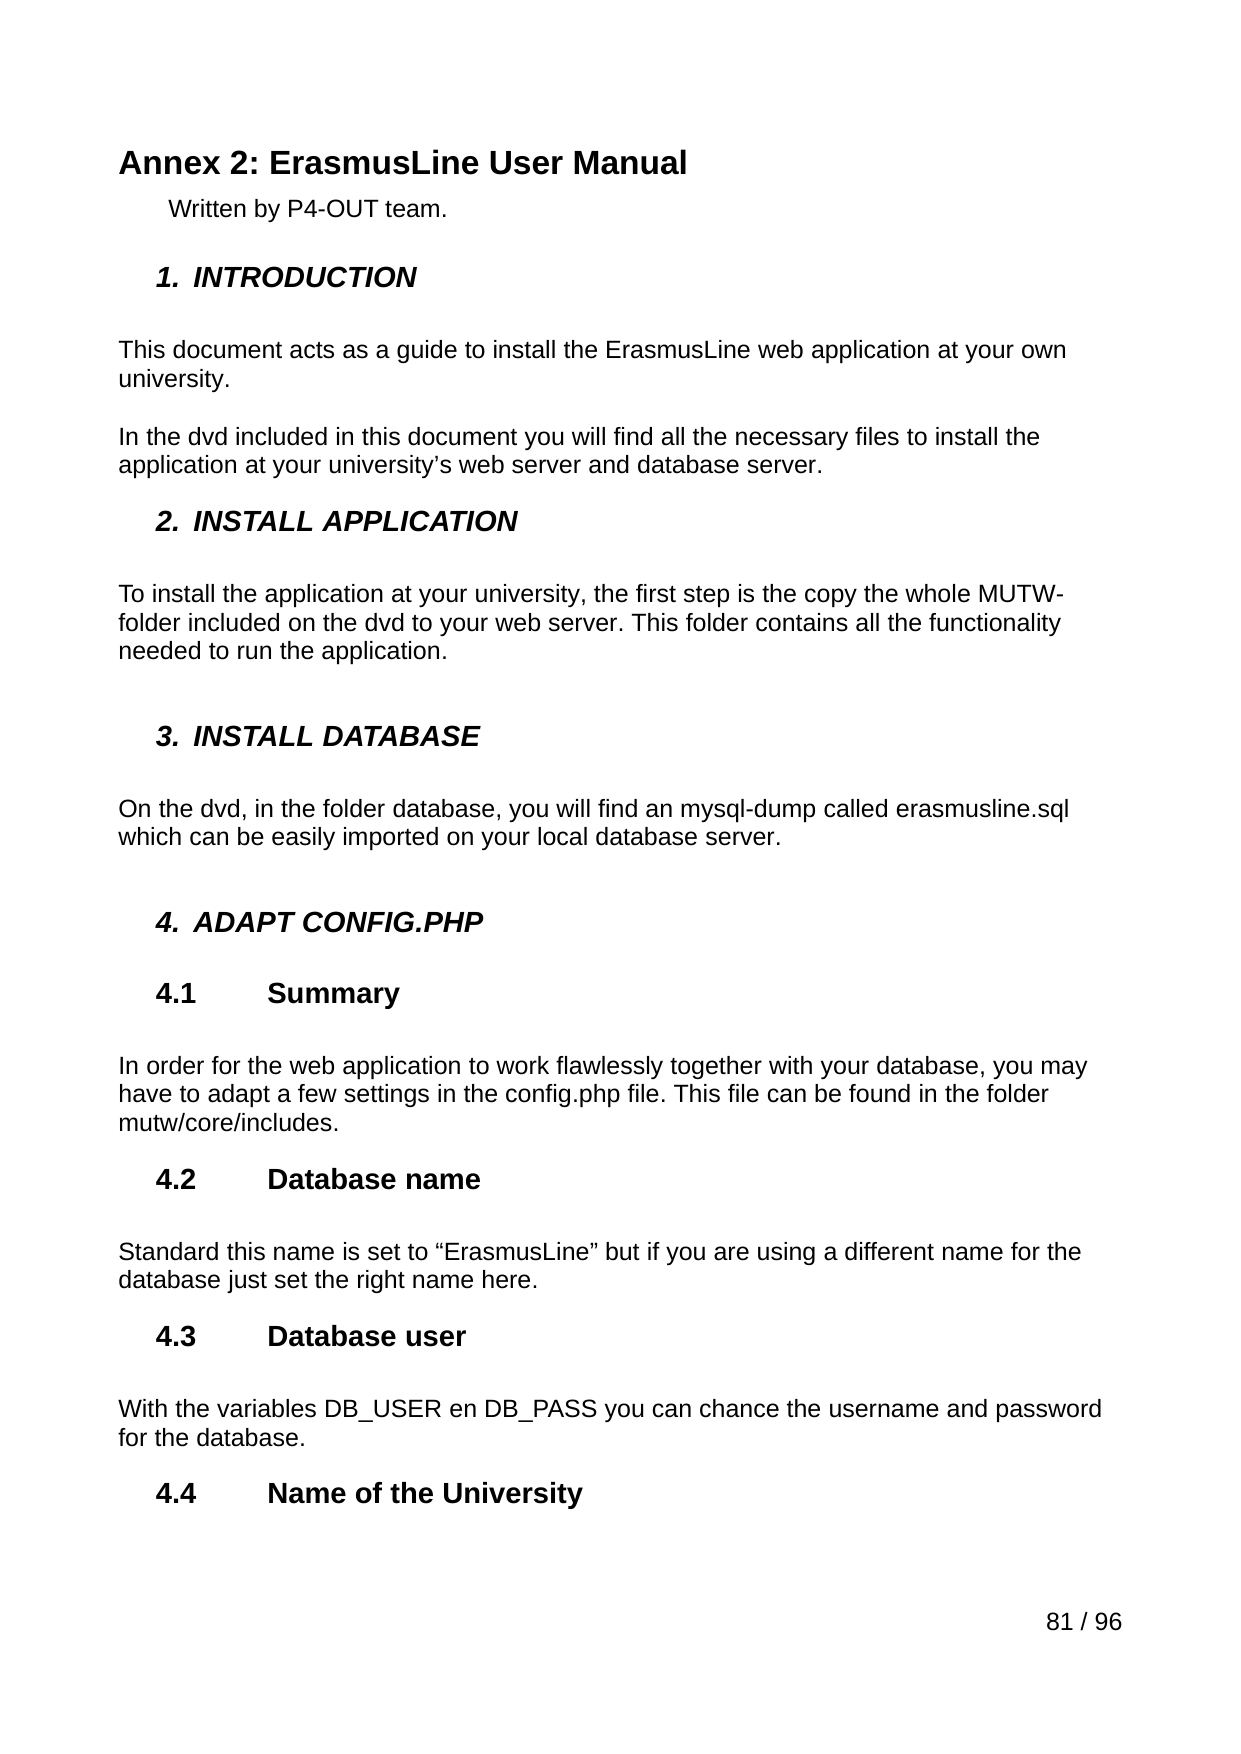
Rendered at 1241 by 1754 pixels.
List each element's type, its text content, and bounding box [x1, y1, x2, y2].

subtitle Database name [156, 1162, 1122, 1196]
subtitle Name of the University [156, 1477, 1122, 1510]
text With the variables DB_USER en DB_PASS you can chance the username and password for the database. [118, 1365, 1122, 1452]
text Standard this name is set to “ErasmusLine” but if you are using a different name for the database just set the right name here. [118, 1208, 1122, 1294]
subtitle INTRODUCTION [156, 261, 1122, 294]
text To install the application at your university, the first step is the copy the whole MUTW-folder included on the dvd to your web server. This folder contains all the functionality needed to run the application. [118, 550, 1122, 694]
subtitle ADAPT CONFIG.PHP [156, 905, 1122, 938]
text [118, 1523, 1122, 1551]
subtitle INSTALL DATABASE [156, 719, 1122, 752]
text This document acts as a guide to install the ErasmusLine web application at your own university. In the dvd included in this document you will find all the necessary files to install the application at your university’s web server and database server. [118, 335, 1122, 479]
text Written by P4-OUT team. [118, 194, 1122, 223]
subtitle Database user [156, 1319, 1122, 1353]
text On the dvd, in the folder database, you will find an mysql-dump called erasmusline.sql which can be easily imported on your local database server. [118, 765, 1122, 880]
subtitle Summary [156, 976, 1122, 1009]
text In order for the web application to work flawlessly together with your database, you may have to adapt a few settings in the config.php file. This file can be found in the folder mutw/core/includes. [118, 1022, 1122, 1137]
subtitle INSTALL APPLICATION [156, 504, 1122, 538]
subtitle Annex 2: ErasmusLine User Manual [118, 143, 1122, 182]
